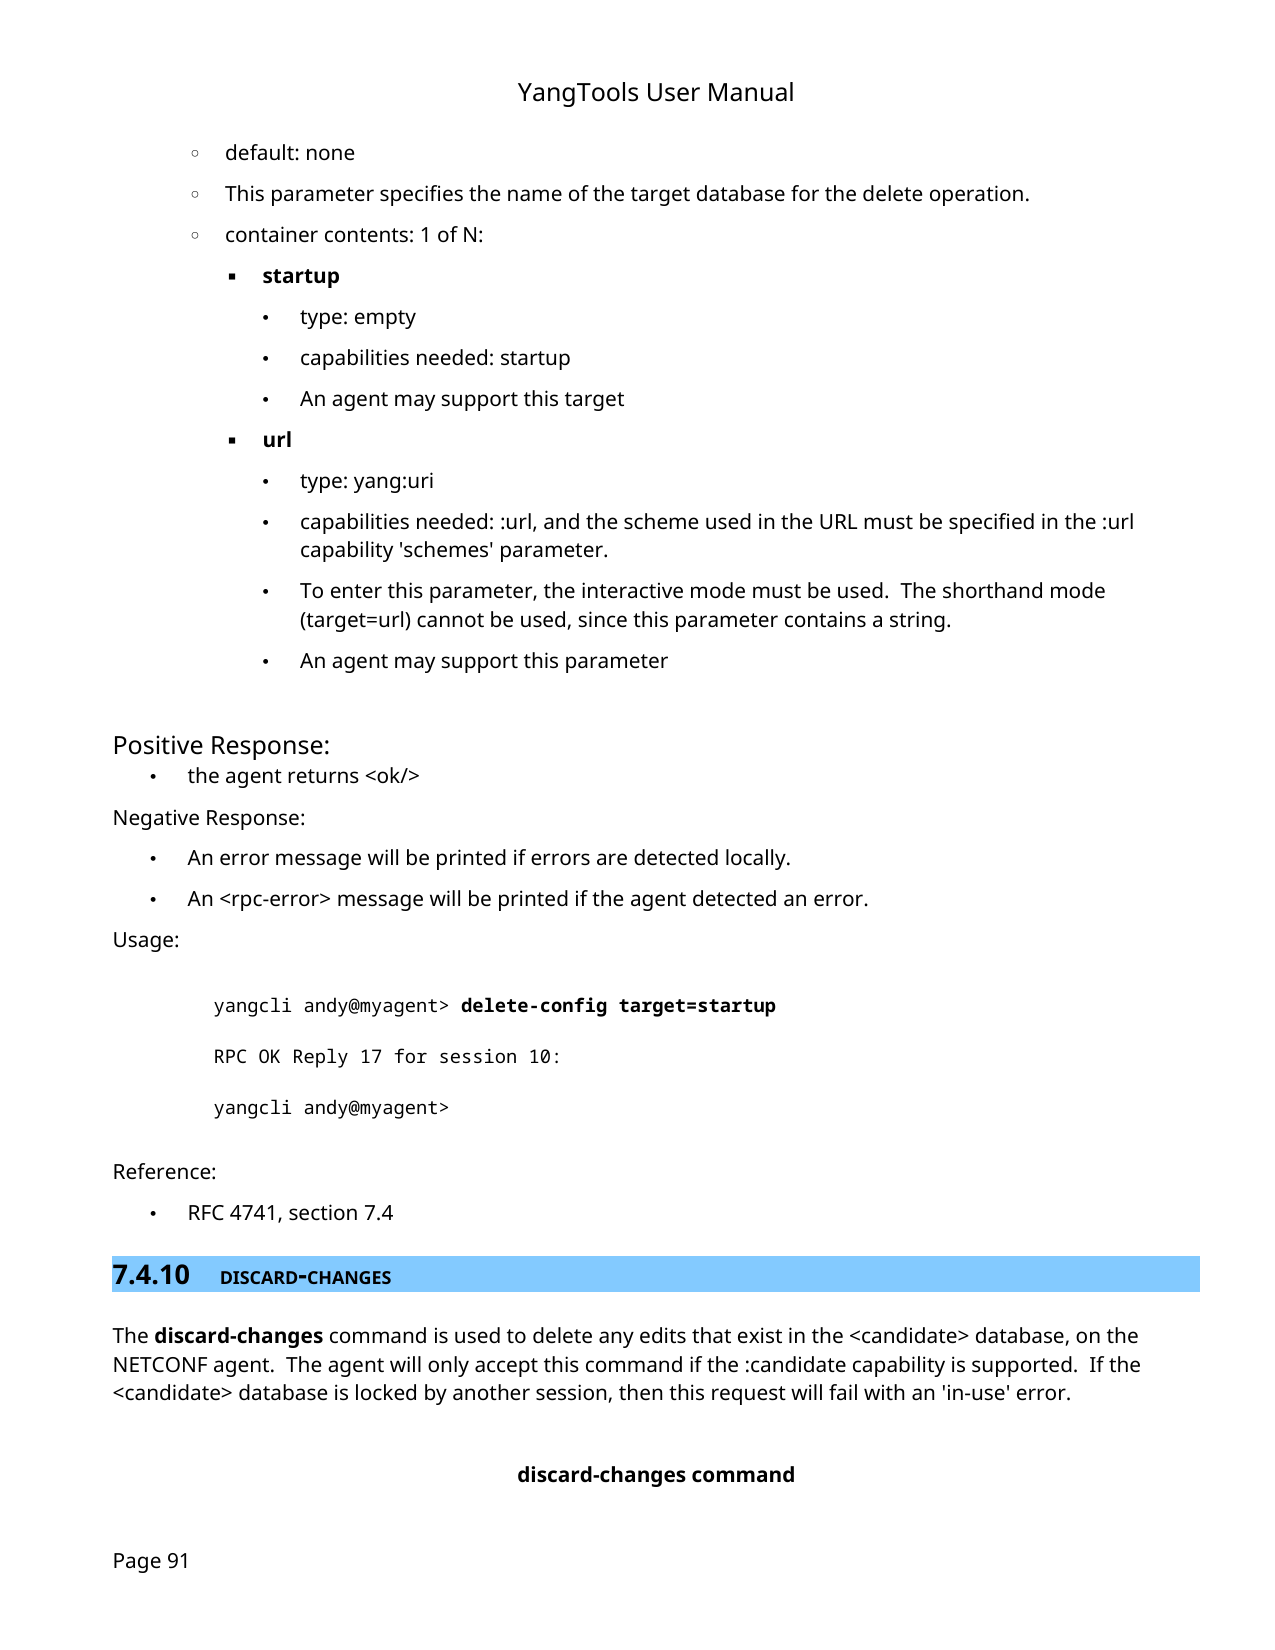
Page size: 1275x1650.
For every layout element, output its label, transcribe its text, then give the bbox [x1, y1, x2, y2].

text Reference: [112, 1157, 1200, 1185]
list An error message will be printed if errors are detected locally. [150, 843, 1200, 872]
subtitle discard-changes [112, 1256, 1200, 1292]
list type: yang:uri [262, 466, 1200, 494]
list This parameter specifies the name of the target database for the delete operation. [187, 179, 1200, 208]
list type: empty [262, 302, 1200, 331]
text The discard-changes command is used to delete any edits that exist in the <candidate> database, on the NETCONF agent. The agent will only accept this command if the :candidate capability is supported. If the <candidate> database is locked by another session, then this request will fail with an 'in-use' error. [112, 1322, 1200, 1407]
list To enter this parameter, the interactive mode must be used. The shorthand mode (target=url) cannot be used, since this parameter contains a string. [262, 576, 1200, 633]
text yangcli andy@myagent> delete-config target=startup RPC OK Reply 17 for session 10: yangcli andy@myagent> [139, 966, 1200, 1145]
list container contents: 1 of N: [187, 220, 1200, 249]
list startup [225, 261, 1200, 290]
list capabilities needed: :url, and the scheme used in the URL must be specified in the :url capability 'schemes' parameter. [262, 507, 1200, 564]
list RFC 4741, section 7.4 [150, 1198, 1200, 1226]
text Usage: [112, 925, 1200, 954]
list capabilities needed: startup [262, 343, 1200, 372]
list url [225, 425, 1200, 453]
text Positive Response: [112, 728, 1200, 762]
text Negative Response: [112, 803, 1200, 831]
list default: none [187, 138, 1200, 167]
list An agent may support this target [262, 384, 1200, 413]
subtitle discard-changes command [127, 1460, 1185, 1489]
list An agent may support this parameter [262, 646, 1200, 674]
list An <rpc-error> message will be printed if the agent detected an error. [150, 884, 1200, 913]
list the agent returns <ok/> [150, 762, 1200, 790]
